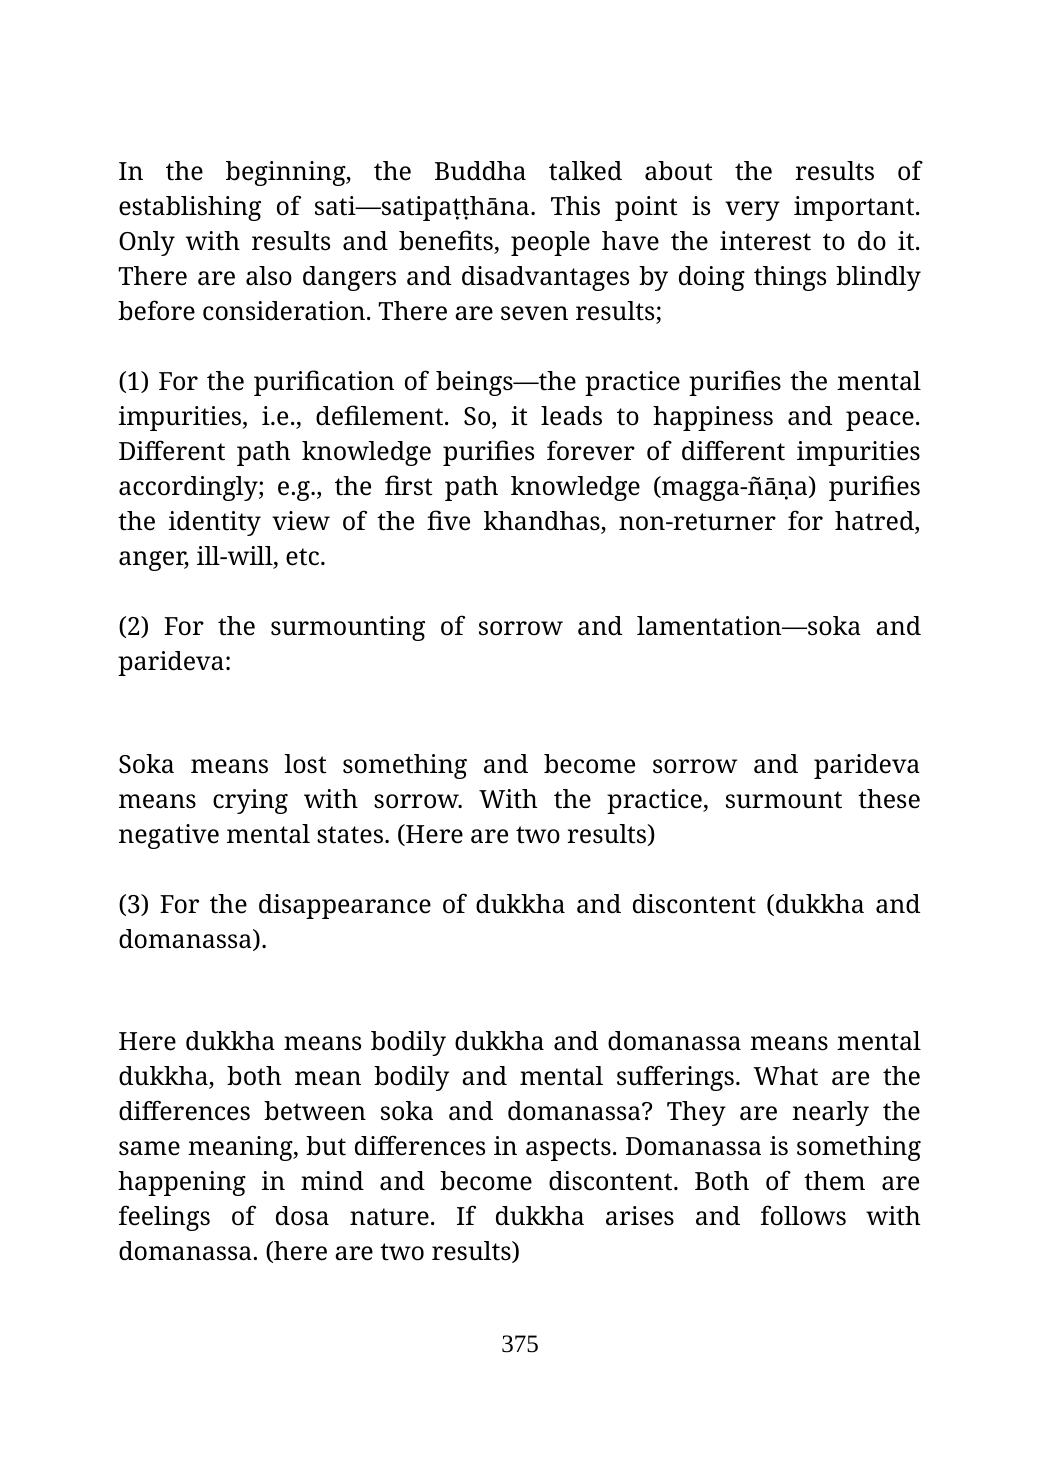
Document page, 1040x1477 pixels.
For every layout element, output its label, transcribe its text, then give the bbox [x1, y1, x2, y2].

text Here dukkha means bodily dukkha and domanassa means mental dukkha, both mean bodily and mental sufferings. What are the differences between soka and domanassa? They are nearly the same meaning, but differences in aspects. Domanassa is something happening in mind and become discontent. Both of them are feelings of dosa nature. If dukkha arises and follows with domanassa. (here are two results) [118, 988, 922, 1268]
text Soka means lost something and become sorrow and parideva means crying with sorrow. With the practice, surmount these negative mental states. (Here are two results) (3) For the disappearance of dukkha and discontent (dukkha and domanassa). [118, 711, 922, 956]
text In the beginning, the Buddha talked about the results of establishing of sati—satipaṭṭhāna. This point is very important. Only with results and benefits, people have the interest to do it. There are also dangers and disadvantages by doing things blindly before consideration. There are seven results; (1) For the purification of beings—the practice purifies the mental impurities, i.e., defilement. So, it leads to happiness and peace. Different path knowledge purifies forever of different impurities accordingly; e.g., the first path knowledge (magga‐ñāṇa) purifies the identity view of the five khandhas, non-returner for hatred, anger, ill-will, etc. (2) For the surmounting of sorrow and lamentation—soka and parideva: [118, 118, 922, 678]
